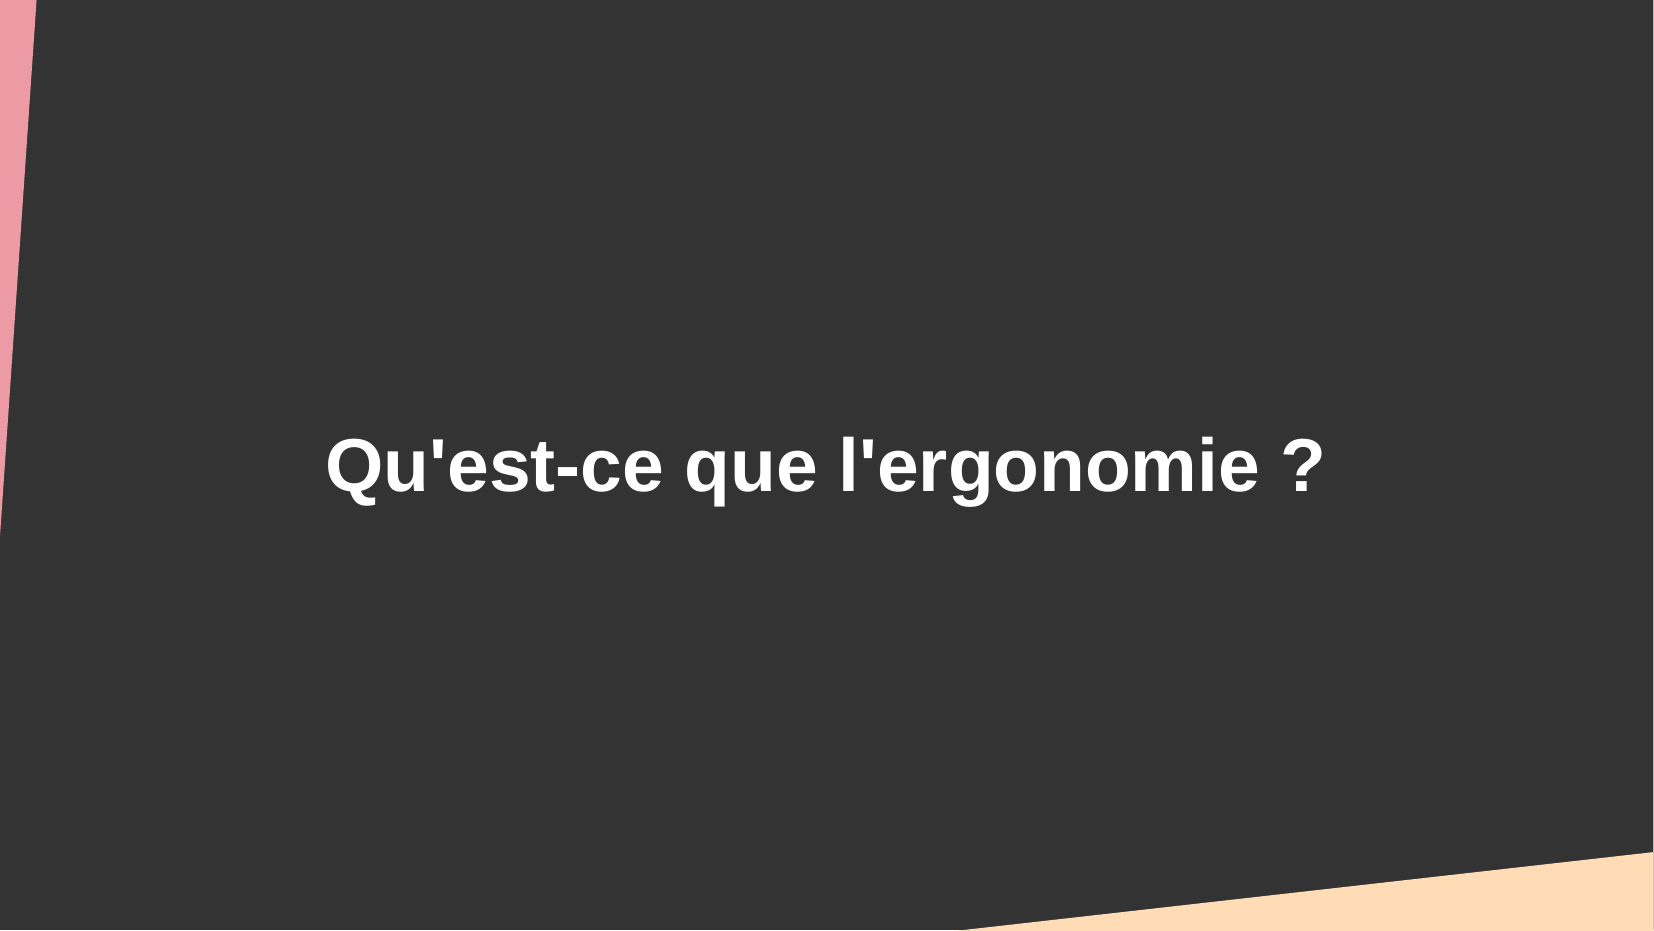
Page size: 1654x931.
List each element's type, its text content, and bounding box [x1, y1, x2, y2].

title Qu'est-ce que l'ergonomie ? [19, 423, 1635, 508]
text_box [0, 0, 37, 537]
text_box [954, 852, 1654, 931]
